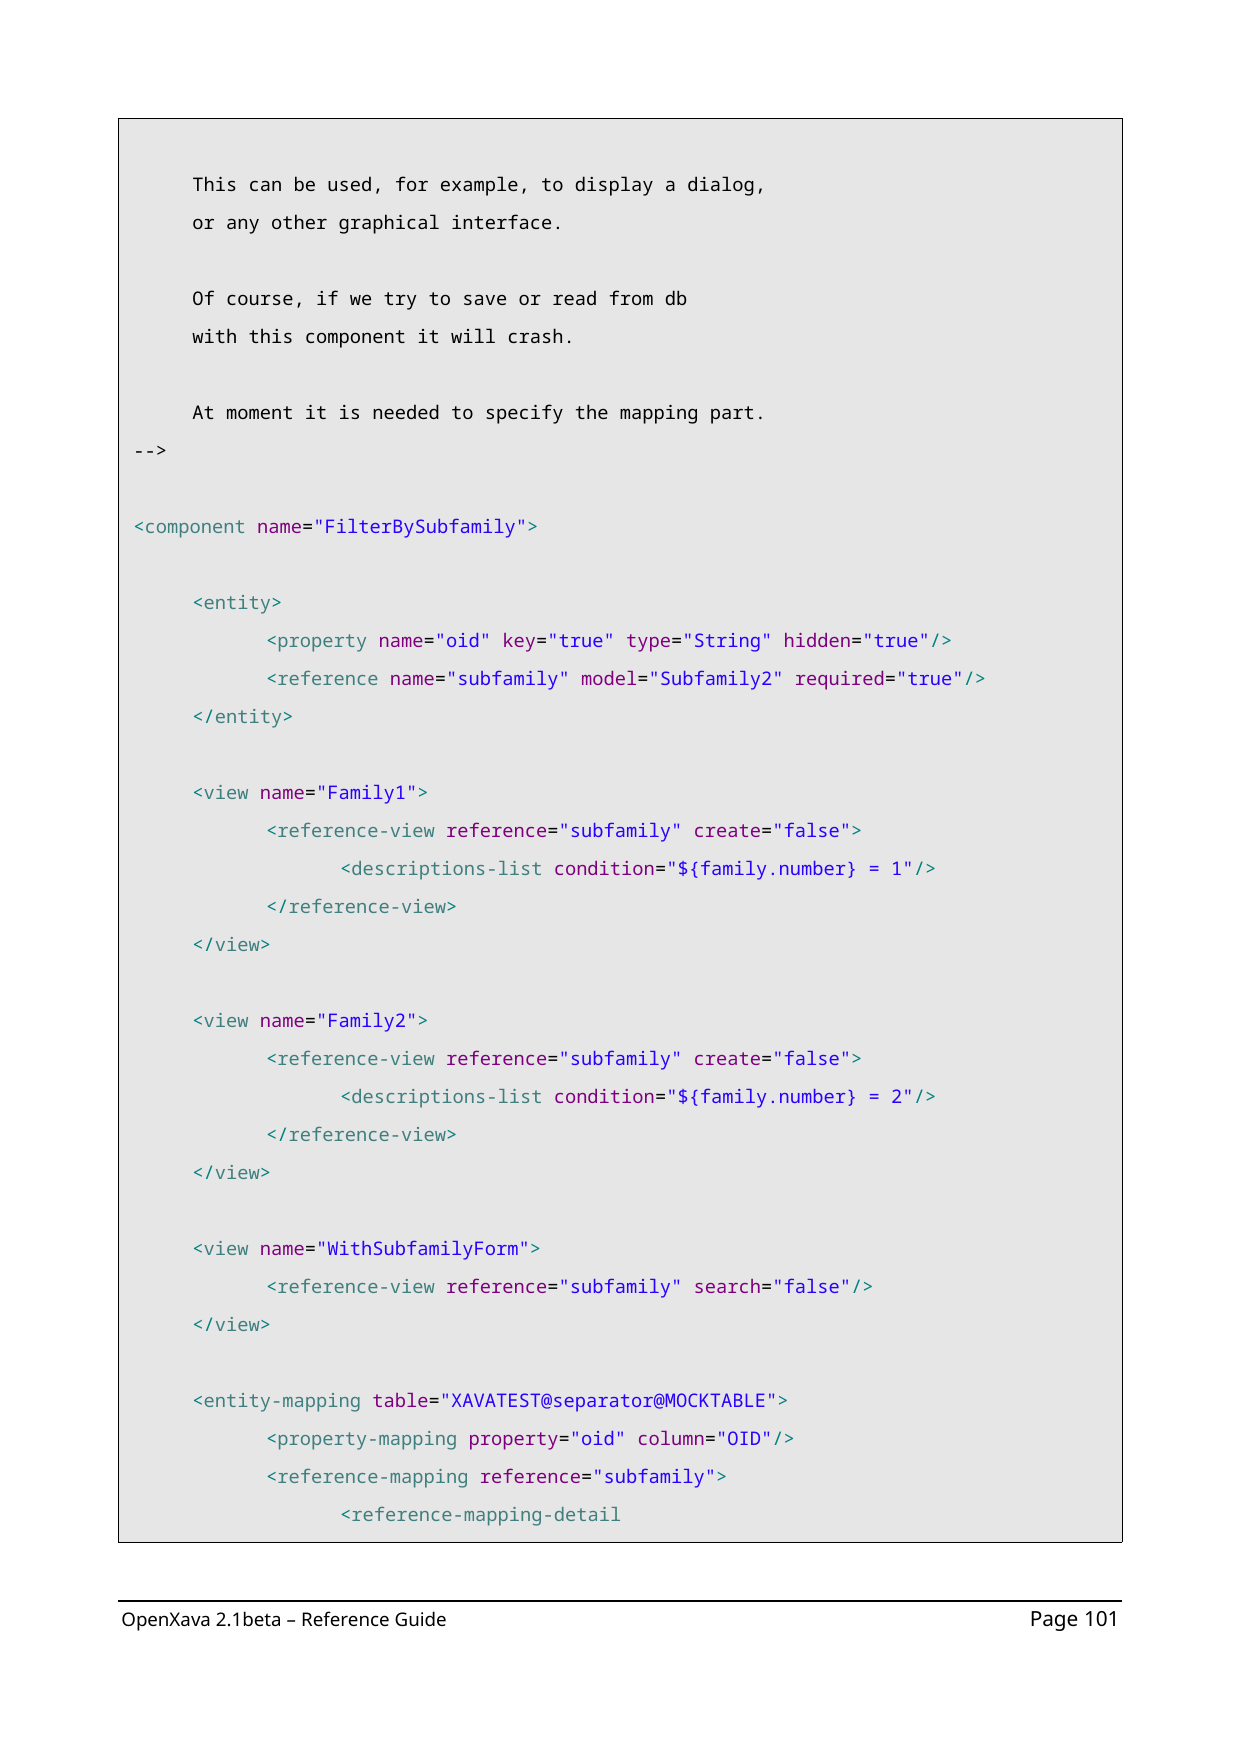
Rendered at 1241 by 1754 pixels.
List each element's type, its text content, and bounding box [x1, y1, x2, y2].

text <entity-mapping table="XAVATEST@separator@MOCKTABLE"> [119, 1373, 1122, 1411]
text </view> [119, 1145, 1122, 1183]
text <reference-view reference="subfamily" search="false"/> [119, 1259, 1122, 1297]
text <reference name="subfamily" model="Subfamily2" required="true"/> [119, 650, 1122, 688]
text </reference-view> [119, 878, 1122, 917]
text <property-mapping property="oid" column="OID"/> [119, 1411, 1122, 1449]
text <reference-mapping-detail [119, 1487, 1122, 1542]
text <view name="Family2"> [119, 993, 1122, 1031]
text </entity> [119, 688, 1122, 726]
text Of course, if we try to save or read from db [119, 270, 1122, 308]
text <entity> [119, 574, 1122, 612]
text or any other graphical interface. [119, 194, 1122, 232]
text <descriptions-list condition="${family.number} = 2"/> [119, 1069, 1122, 1107]
text <reference-mapping reference="subfamily"> [119, 1449, 1122, 1487]
text --> [119, 422, 1122, 460]
text <reference-view reference="subfamily" create="false"> [119, 1031, 1122, 1069]
text <descriptions-list condition="${family.number} = 1"/> [119, 841, 1122, 878]
text </view> [119, 917, 1122, 954]
text This can be used, for example, to display a dialog, [119, 156, 1122, 194]
text <view name="Family1"> [119, 764, 1122, 802]
text <reference-view reference="subfamily" create="false"> [119, 802, 1122, 841]
text <property name="oid" key="true" type="String" hidden="true"/> [119, 612, 1122, 650]
text </view> [119, 1297, 1122, 1335]
text At moment it is needed to specify the mapping part. [119, 384, 1122, 422]
text </reference-view> [119, 1107, 1122, 1145]
text <component name="FilterBySubfamily"> [119, 498, 1122, 536]
text <view name="WithSubfamilyForm"> [119, 1221, 1122, 1259]
text with this component it will crash. [119, 308, 1122, 346]
